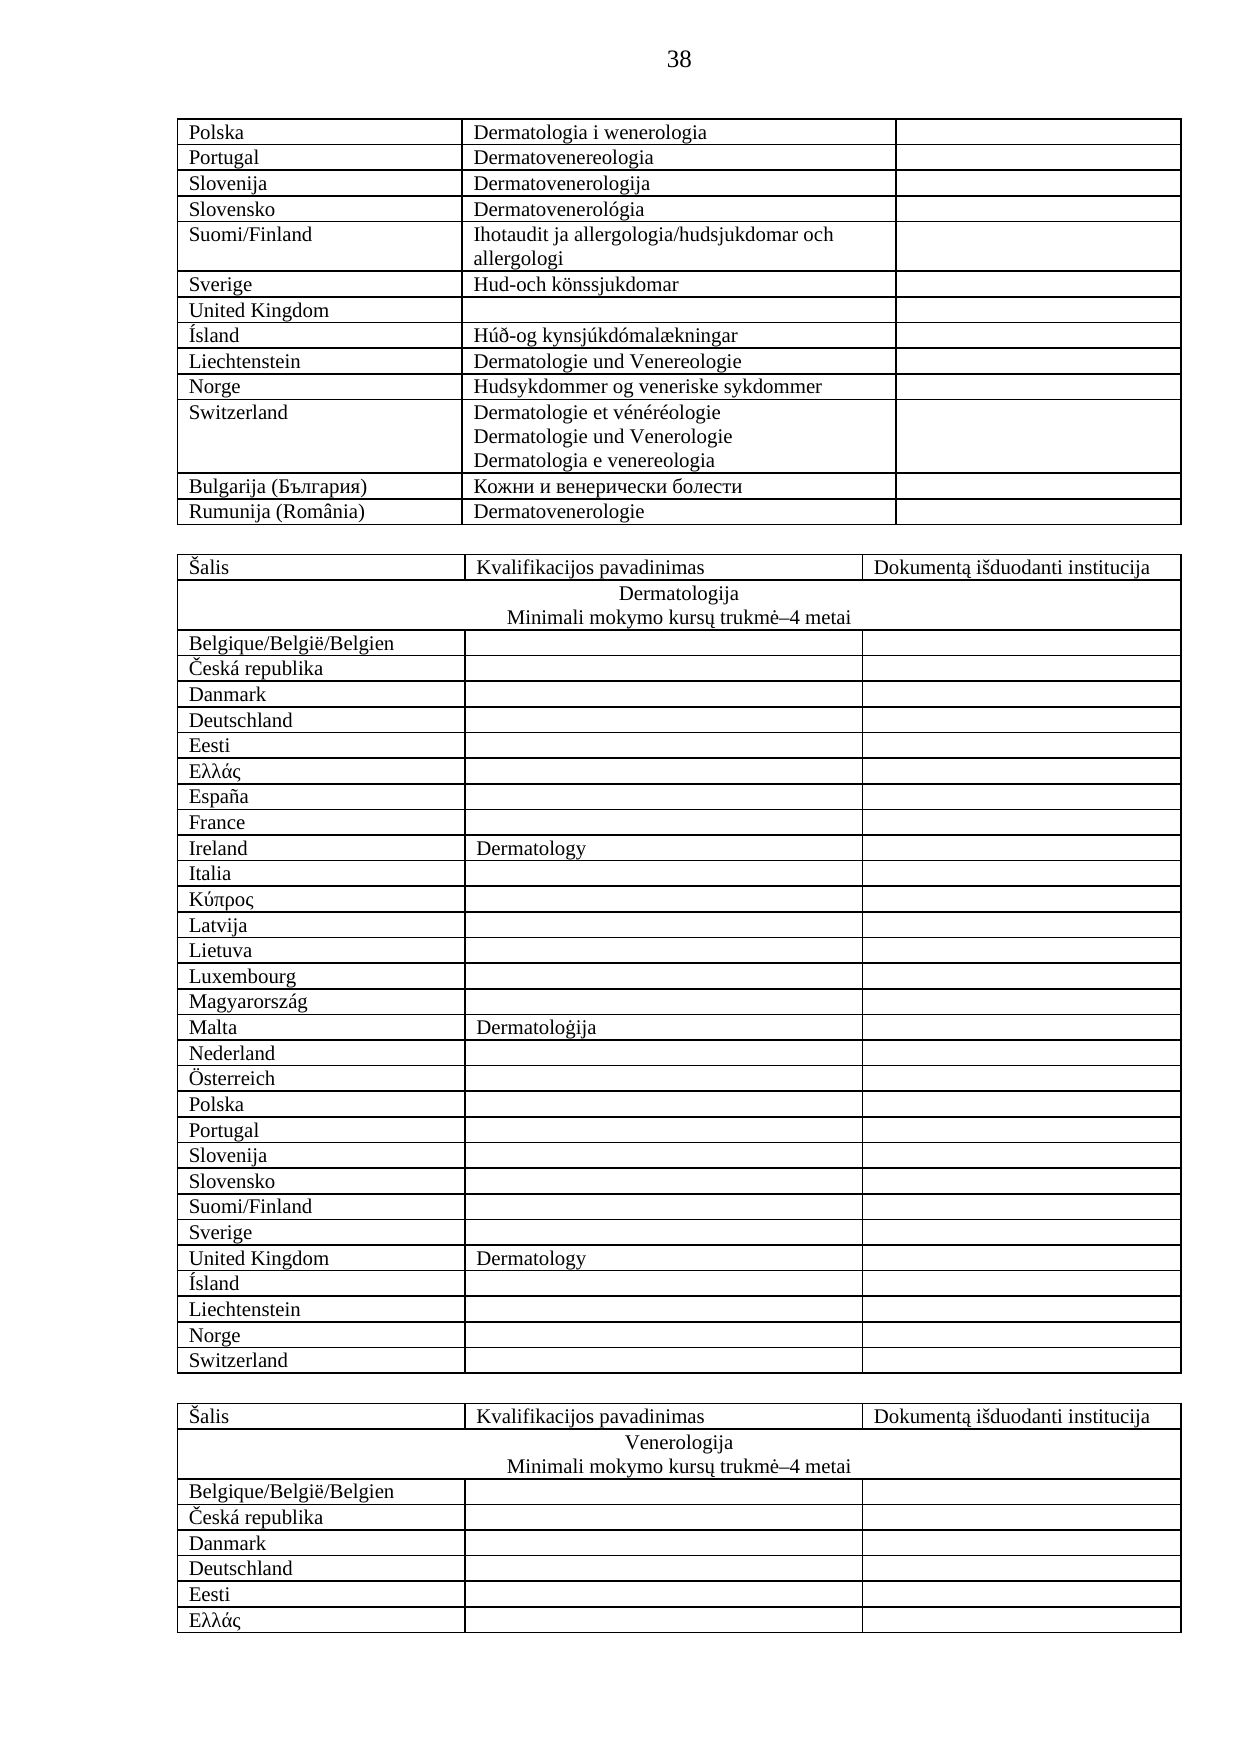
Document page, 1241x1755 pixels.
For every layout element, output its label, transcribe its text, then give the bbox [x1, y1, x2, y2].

table_cell Sverige [178, 1220, 464, 1244]
table_cell Česká republika [178, 1505, 464, 1529]
table_cell [863, 938, 1180, 962]
table_cell Hud-och könssjukdomar [463, 272, 895, 296]
table_cell [863, 990, 1180, 1013]
table_cell Ísland [178, 323, 461, 347]
table_cell Eesti [178, 733, 464, 757]
table_cell [897, 474, 1180, 498]
table_cell [863, 1169, 1180, 1193]
table_header Kvalifikacijos pavadinimas [466, 555, 862, 579]
table_cell Portugal [178, 145, 461, 169]
table_cell [466, 887, 862, 911]
table_cell Ireland [178, 836, 464, 860]
table_cell [863, 759, 1180, 783]
table_cell [897, 323, 1180, 347]
table_cell [466, 1041, 862, 1065]
table_cell [863, 785, 1180, 808]
table_cell Dermatology [466, 836, 862, 860]
table_cell Ísland [178, 1271, 464, 1295]
table_cell [897, 349, 1180, 373]
table_cell [863, 1041, 1180, 1065]
table_cell [863, 1582, 1180, 1606]
table_cell Belgique/België/Belgien [178, 631, 464, 655]
table_header Dokumentą išduodanti institucija [863, 1404, 1180, 1428]
table_cell [466, 1271, 862, 1295]
table_cell [863, 887, 1180, 911]
table_cell United Kingdom [178, 1246, 464, 1270]
table_cell [897, 197, 1180, 221]
table_cell Danmark [178, 682, 464, 706]
table_cell Dermatology [466, 1246, 862, 1270]
table_cell [466, 1118, 862, 1142]
table_cell Dermatologie und Venereologie [463, 349, 895, 373]
table_cell [863, 1323, 1180, 1347]
table_cell [863, 1015, 1180, 1039]
table_cell [863, 1066, 1180, 1090]
table_cell [863, 656, 1180, 680]
table_cell Dermatovenereologia [463, 145, 895, 169]
table_cell [863, 1220, 1180, 1244]
table_cell Liechtenstein [178, 1297, 464, 1321]
table_cell [466, 1143, 862, 1167]
table_cell Switzerland [178, 1348, 464, 1372]
table_cell [863, 1505, 1180, 1529]
table_cell [466, 1195, 862, 1218]
table_cell [466, 1348, 862, 1372]
table_cell Malta [178, 1015, 464, 1039]
table_cell Sverige [178, 272, 461, 296]
table_cell Latvija [178, 913, 464, 937]
table_cell Eesti [178, 1582, 464, 1606]
table_cell Deutschland [178, 708, 464, 732]
table_cell Suomi/Finland [178, 222, 461, 270]
table_cell Venerologija Minimali mokymo kursų trukmė–4 metai [178, 1430, 1180, 1478]
table_cell Magyarország [178, 990, 464, 1013]
table_cell [863, 964, 1180, 988]
table_cell Danmark [178, 1531, 464, 1555]
table_cell [897, 298, 1180, 322]
table_cell [466, 990, 862, 1013]
table_header Dokumentą išduodanti institucija [863, 555, 1180, 579]
table_cell Húð-og kynsjúkdómalækningar [463, 323, 895, 347]
table_cell Dermatologija Minimali mokymo kursų trukmė–4 metai [178, 581, 1180, 629]
table_cell [466, 913, 862, 937]
table_cell España [178, 785, 464, 808]
table_cell Belgique/België/Belgien [178, 1480, 464, 1503]
table_cell [466, 861, 862, 885]
table_cell [466, 708, 862, 732]
table_cell [466, 1480, 862, 1503]
table_cell [897, 272, 1180, 296]
table_cell [466, 733, 862, 757]
table_cell [863, 1480, 1180, 1503]
table_cell Dermatovenerologija [463, 171, 895, 195]
table_header Šalis [178, 555, 464, 579]
table_cell [466, 1169, 862, 1193]
table_cell [863, 1246, 1180, 1270]
table_cell Polska [178, 1092, 464, 1116]
table_cell Italia [178, 861, 464, 885]
table_cell [897, 171, 1180, 195]
table_cell [863, 1348, 1180, 1372]
table_cell Portugal [178, 1118, 464, 1142]
table_cell Slovensko [178, 197, 461, 221]
table_cell [466, 1297, 862, 1321]
table_header Šalis [178, 1404, 464, 1428]
table_cell [897, 400, 1180, 472]
table_cell Slovenija [178, 171, 461, 195]
table_cell [466, 1505, 862, 1529]
table_cell [897, 120, 1180, 144]
table_cell [897, 145, 1180, 169]
table_cell [863, 861, 1180, 885]
table_cell [463, 298, 895, 322]
table_cell [466, 759, 862, 783]
table_cell [466, 964, 862, 988]
table_cell [863, 1195, 1180, 1218]
table_cell [466, 1220, 862, 1244]
table_cell Ελλάς [178, 759, 464, 783]
table_cell [863, 1297, 1180, 1321]
table_cell Ihotaudit ja allergologia/hudsjukdomar och allergologi [463, 222, 895, 270]
table_cell Deutschland [178, 1556, 464, 1580]
table_cell [466, 1323, 862, 1347]
table_cell [863, 682, 1180, 706]
table_cell [466, 1092, 862, 1116]
table_cell [863, 708, 1180, 732]
table_cell Dermatovenerológia [463, 197, 895, 221]
table_cell [863, 1118, 1180, 1142]
table_cell [863, 913, 1180, 937]
table_cell Norge [178, 375, 461, 398]
table_cell Česká republika [178, 656, 464, 680]
table_cell [863, 1531, 1180, 1555]
table_cell Ελλάς [178, 1608, 464, 1632]
table_cell Slovenija [178, 1143, 464, 1167]
table_cell [863, 1271, 1180, 1295]
table_cell [863, 1556, 1180, 1580]
table_cell [863, 1143, 1180, 1167]
table_cell [897, 500, 1180, 523]
table_cell [863, 836, 1180, 860]
table_cell Liechtenstein [178, 349, 461, 373]
table_cell [897, 375, 1180, 398]
table_cell Polska [178, 120, 461, 144]
table_cell [466, 1556, 862, 1580]
table_header Kvalifikacijos pavadinimas [466, 1404, 862, 1428]
table_cell [863, 810, 1180, 834]
table_cell Slovensko [178, 1169, 464, 1193]
table_cell Norge [178, 1323, 464, 1347]
table_cell [863, 733, 1180, 757]
table_cell Κύπρος [178, 887, 464, 911]
table_cell Hudsykdommer og veneriske sykdommer [463, 375, 895, 398]
table_cell Switzerland [178, 400, 461, 472]
table_cell [863, 631, 1180, 655]
table_cell United Kingdom [178, 298, 461, 322]
table_cell Dermatologie et vénéréologie Dermatologie und Venerologie Dermatologia e venereologia [463, 400, 895, 472]
table_cell [466, 938, 862, 962]
table_cell [466, 1066, 862, 1090]
table_cell Österreich [178, 1066, 464, 1090]
table_cell Luxembourg [178, 964, 464, 988]
table_cell Dermatoloġija [466, 1015, 862, 1039]
table_cell [466, 1531, 862, 1555]
table_cell [897, 222, 1180, 270]
table_cell Nederland [178, 1041, 464, 1065]
table_cell [466, 1582, 862, 1606]
table_cell [863, 1608, 1180, 1632]
table_cell [466, 1608, 862, 1632]
table_cell Lietuva [178, 938, 464, 962]
table_cell [466, 785, 862, 808]
table_cell Dermatologia i wenerologia [463, 120, 895, 144]
table_cell [466, 656, 862, 680]
table_cell France [178, 810, 464, 834]
table_cell [466, 631, 862, 655]
table_cell [466, 682, 862, 706]
table_cell Suomi/Finland [178, 1195, 464, 1218]
table_cell [863, 1092, 1180, 1116]
table_cell [466, 810, 862, 834]
